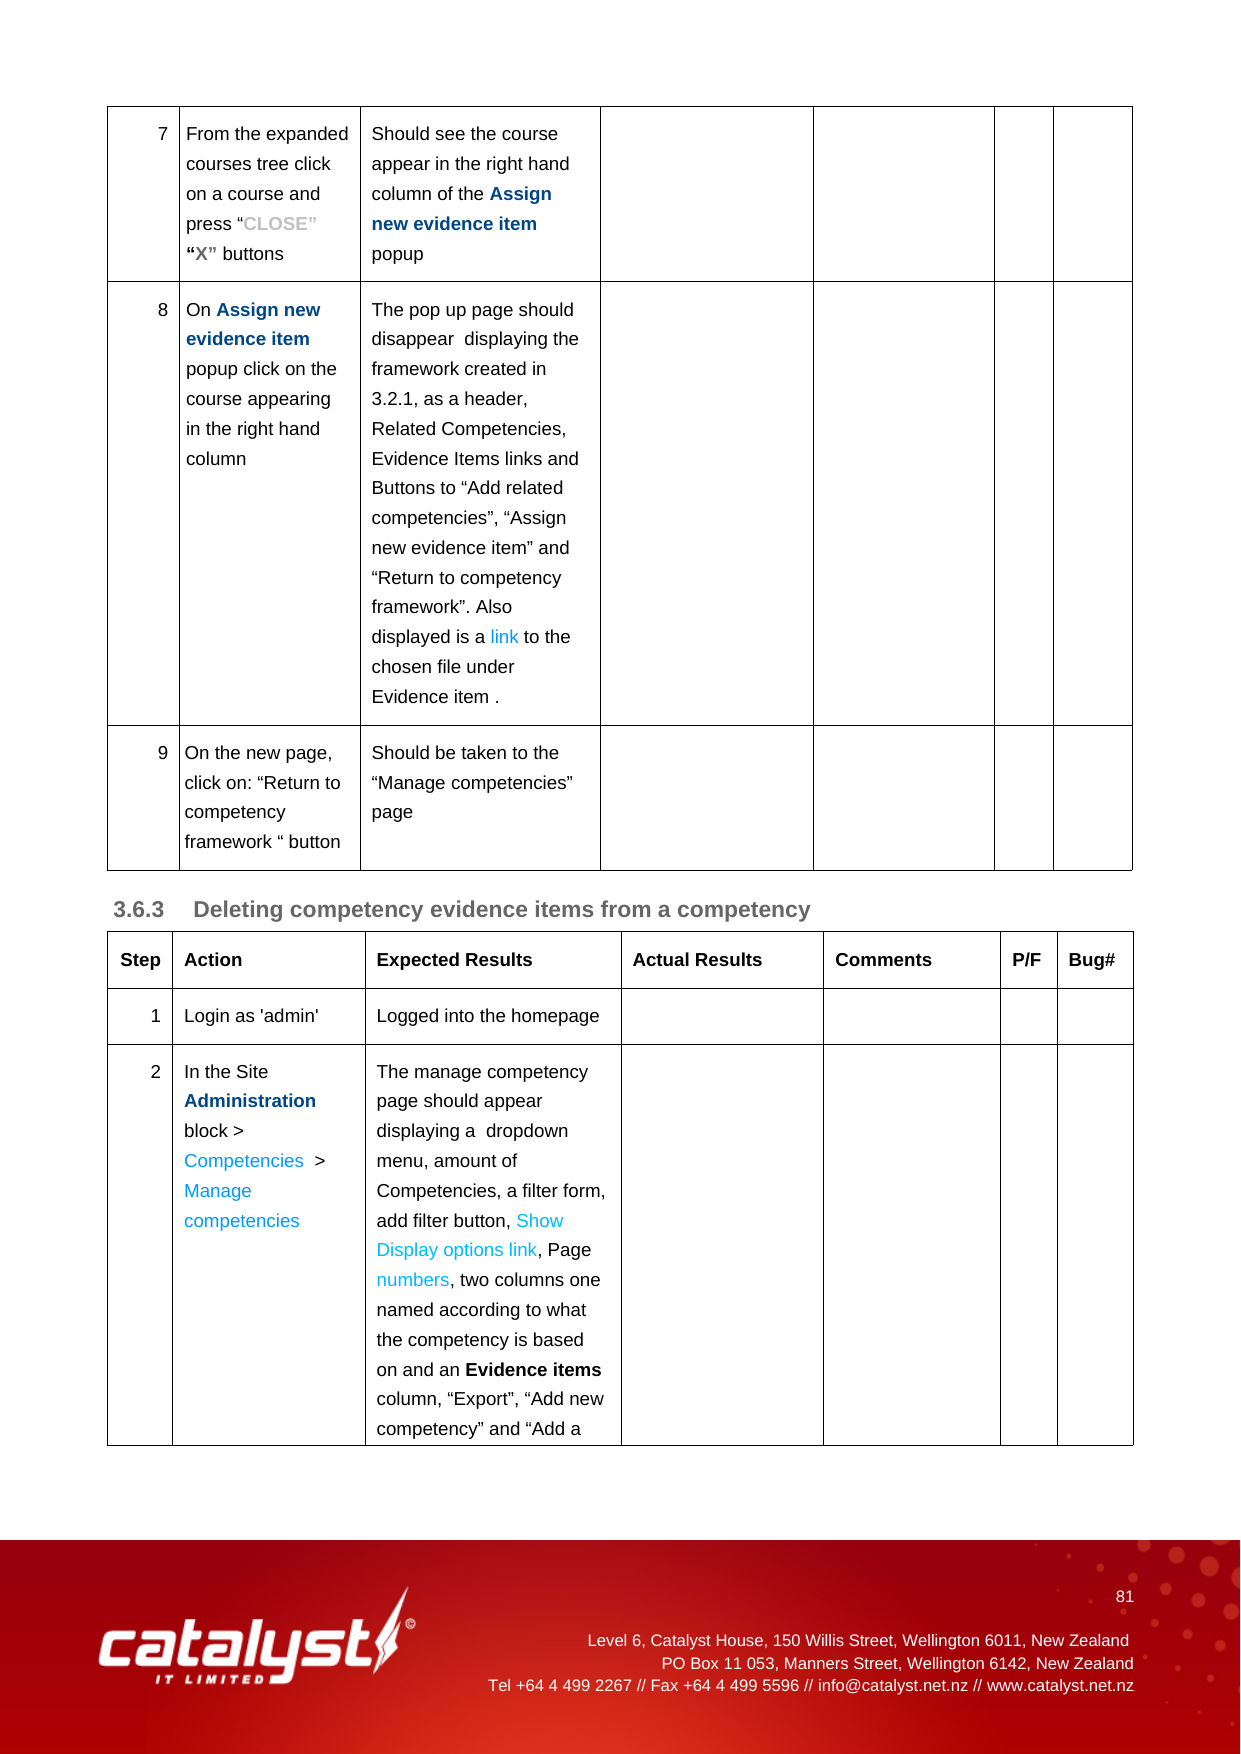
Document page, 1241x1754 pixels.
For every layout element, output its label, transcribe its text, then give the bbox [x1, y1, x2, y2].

picture [0, 1540, 1241, 1754]
table_cell [601, 107, 813, 281]
table_cell 9 [108, 726, 179, 870]
table_cell [814, 726, 994, 870]
table_cell [1001, 989, 1057, 1043]
table_cell [995, 726, 1053, 870]
table_cell [814, 282, 994, 725]
table_cell [1054, 107, 1132, 281]
table_cell [824, 989, 1000, 1043]
table_cell [601, 726, 813, 870]
table_header Actual Results [622, 932, 823, 987]
table_cell 2 [108, 1045, 172, 1445]
table_cell [1054, 726, 1132, 870]
table_cell [814, 107, 994, 281]
table_cell Logged into the homepage [366, 989, 621, 1043]
table_cell [995, 107, 1053, 281]
table_cell [1001, 1045, 1057, 1445]
table_cell The manage competency page should appear displaying a dropdown menu, amount of Competencies, a filter form, add filter button, Show Display options link, Page numbers, two columns one named according to what the competency is based on and an Evidence items column, “Export”, “Add new competency” and “Add a [366, 1045, 621, 1445]
table_cell 8 [108, 282, 179, 725]
table_cell On Assign new evidence item popup click on the course appearing in the right hand column [180, 282, 360, 725]
table_cell On the new page, click on: “Return to competency framework “ button [180, 726, 360, 870]
table_header Bug# [1058, 932, 1133, 987]
table_cell Should see the course appear in the right hand column of the Assign new evidence item popup [361, 107, 600, 281]
table_cell [1058, 989, 1133, 1043]
table_cell From the expanded courses tree click on a course and press “CLOSE” “X” buttons [180, 107, 360, 281]
table_cell In the Site Administration block > Competencies > Manage competencies [173, 1045, 365, 1445]
table_cell Login as 'admin' [173, 989, 365, 1043]
table_cell 7 [108, 107, 179, 281]
table_cell 1 [108, 989, 172, 1043]
table_header Action [173, 932, 365, 987]
table_cell [1054, 282, 1132, 725]
table_header P/F [1001, 932, 1057, 987]
table_header Comments [824, 932, 1000, 987]
table_cell Should be taken to the “Manage competencies” page [361, 726, 600, 870]
table_cell [622, 989, 823, 1043]
table_cell [995, 282, 1053, 725]
table_header Step [108, 932, 172, 987]
table_cell [601, 282, 813, 725]
table_cell [824, 1045, 1000, 1445]
table_header Expected Results [366, 932, 621, 987]
subtitle Deleting competency evidence items from a competency [107, 897, 1103, 922]
table_cell [1058, 1045, 1133, 1445]
table_cell [622, 1045, 823, 1445]
table_cell The pop up page should disappear displaying the framework created in 3.2.1, as a header, Related Competencies, Evidence Items links and Buttons to “Add related competencies”, “Assign new evidence item” and “Return to competency framework”. Also displayed is a link to the chosen file under Evidence item . [361, 282, 600, 725]
